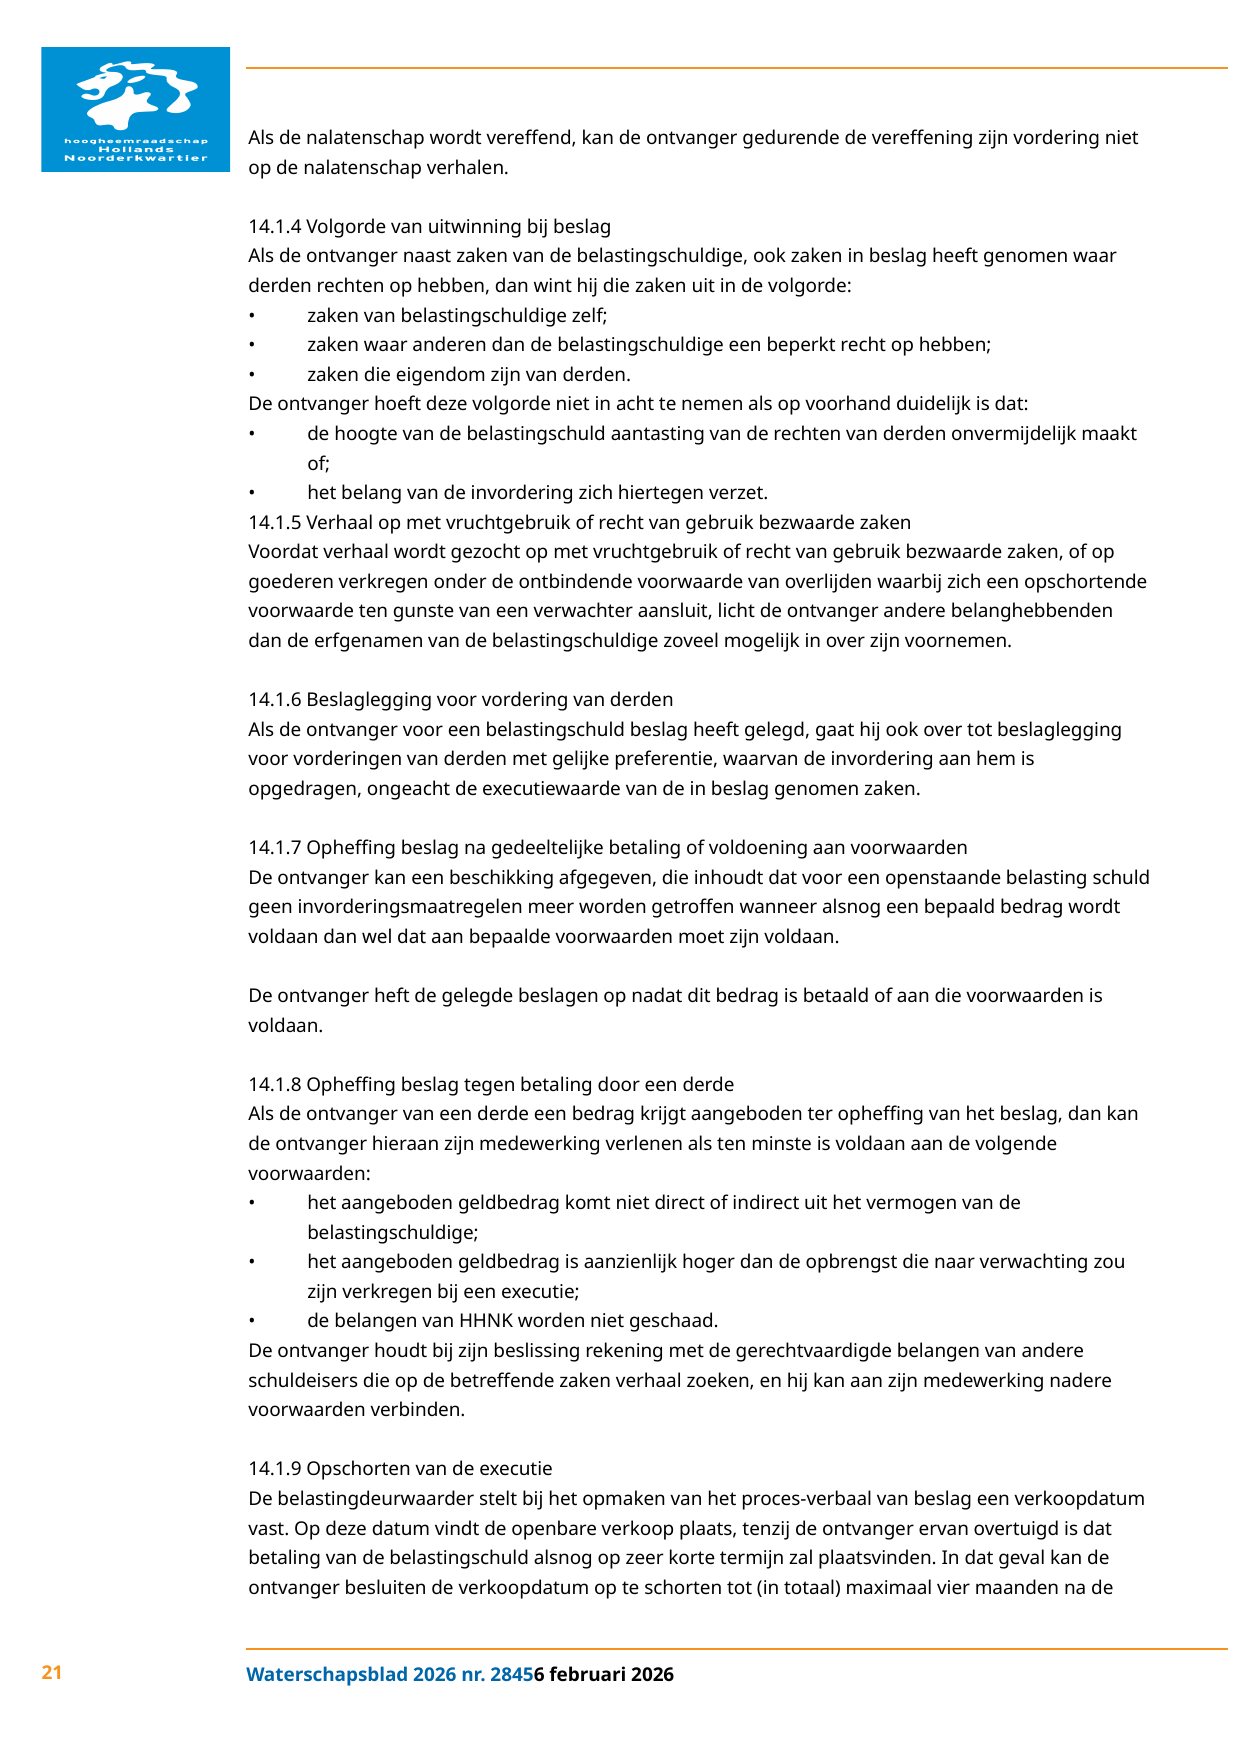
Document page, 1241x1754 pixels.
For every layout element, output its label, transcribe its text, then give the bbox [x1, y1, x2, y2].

text De ontvanger heft de gelegde beslagen op nadat dit bedrag is betaald of aan die voorwaarden is voldaan. [248, 982, 1152, 1038]
text Voordat verhaal wordt gezocht op met vruchtgebruik of recht van gebruik bezwaarde zaken, of op goederen verkregen onder de ontbindende voorwaarde van overlijden waarbij zich een opschortende voorwaarde ten gunste van een verwachter aansluit, licht de ontvanger andere belanghebbenden dan de erfgenamen van de belastingschuldige zoveel mogelijk in over zijn voornemen. [248, 538, 1152, 653]
picture [78, 64, 122, 99]
text Als de ontvanger van een derde een bedrag krijgt aangeboden ter opheffing van het beslag, dan kan de ontvanger hieraan zijn medewerking verlenen als ten minste is voldaan aan de volgende voorwaarden: [248, 1101, 1152, 1186]
text De belastingdeurwaarder stelt bij het opmaken van het proces-verbaal van beslag een verkoopdatum vast. Op deze datum vindt de openbare verkoop plaats, tenzij de ontvanger ervan overtuigd is dat betaling van de belastingschuld alsnog op zeer korte termijn zal plaatsvinden. In dat geval kan de ontvanger besluiten de verkoopdatum op te schorten tot (in totaal) maximaal vier maanden na de [248, 1485, 1152, 1600]
text De ontvanger hoeft deze volgorde niet in acht te nemen als op voorhand duidelijk is dat: [248, 391, 1152, 416]
text De ontvanger houdt bij zijn beslissing rekening met de gerechtvaardigde belangen van andere schuldeisers die op de betreffende zaken verhaal zoeken, en hij kan aan zijn medewerking nadere voorwaarden verbinden. [248, 1337, 1152, 1422]
text 14.1.5 Verhaal op met vruchtgebruik of recht van gebruik bezwaarde zaken [248, 509, 1152, 535]
list de hoogte van de belastingschuld aantasting van de rechten van derden onvermijdelijk maakt of; [248, 420, 1152, 476]
picture [129, 76, 144, 82]
list het aangeboden geldbedrag komt niet direct of indirect uit het vermogen van de belastingschuldige; [248, 1189, 1152, 1245]
text De ontvanger kan een beschikking afgegeven, die inhoudt dat voor een openstaande belasting schuld geen invorderingsmaatregelen meer worden getroffen wanneer alsnog een bepaald bedrag wordt voldaan dan wel dat aan bepaalde voorwaarden moet zijn voldaan. [248, 864, 1152, 949]
text 14.1.6 Beslaglegging voor vordering van derden [248, 686, 1152, 712]
list zaken die eigendom zijn van derden. [248, 361, 1152, 387]
list de belangen van HHNK worden niet geschaad. [248, 1308, 1152, 1333]
text 14.1.9 Opschorten van de executie [248, 1456, 1152, 1481]
text Als de ontvanger voor een belastingschuld beslag heeft gelegd, gaat hij ook over tot beslaglegging voor vorderingen van derden met gelijke preferentie, waarvan de invordering aan hem is opgedragen, ongeacht de executiewaarde van de in beslag genomen zaken. [248, 716, 1152, 801]
list zaken waar anderen dan de belastingschuldige een beperkt recht op hebben; [248, 331, 1152, 357]
list zaken van belastingschuldige zelf; [248, 302, 1152, 328]
list het belang van de invordering zich hiertegen verzet. [248, 479, 1152, 505]
picture [118, 62, 197, 112]
text 14.1.8 Opheffing beslag tegen betaling door een derde [248, 1071, 1152, 1097]
picture [88, 87, 157, 130]
text Als de nalatenschap wordt vereffend, kan de ontvanger gedurende de vereffening zijn vordering niet op de nalatenschap verhalen. [248, 124, 1152, 180]
text 14.1.4 Volgorde van uitwinning bij beslag [248, 213, 1152, 239]
text 14.1.7 Opheffing beslag na gedeeltelijke betaling of voldoening aan voorwaarden [248, 834, 1152, 860]
text Als de ontvanger naast zaken van de belastingschuldige, ook zaken in beslag heeft genomen waar derden rechten op hebben, dan wint hij die zaken uit in de volgorde: [248, 243, 1152, 298]
list het aangeboden geldbedrag is aanzienlijk hoger dan de opbrengst die naar verwachting zou zijn verkregen bij een executie; [248, 1248, 1152, 1304]
